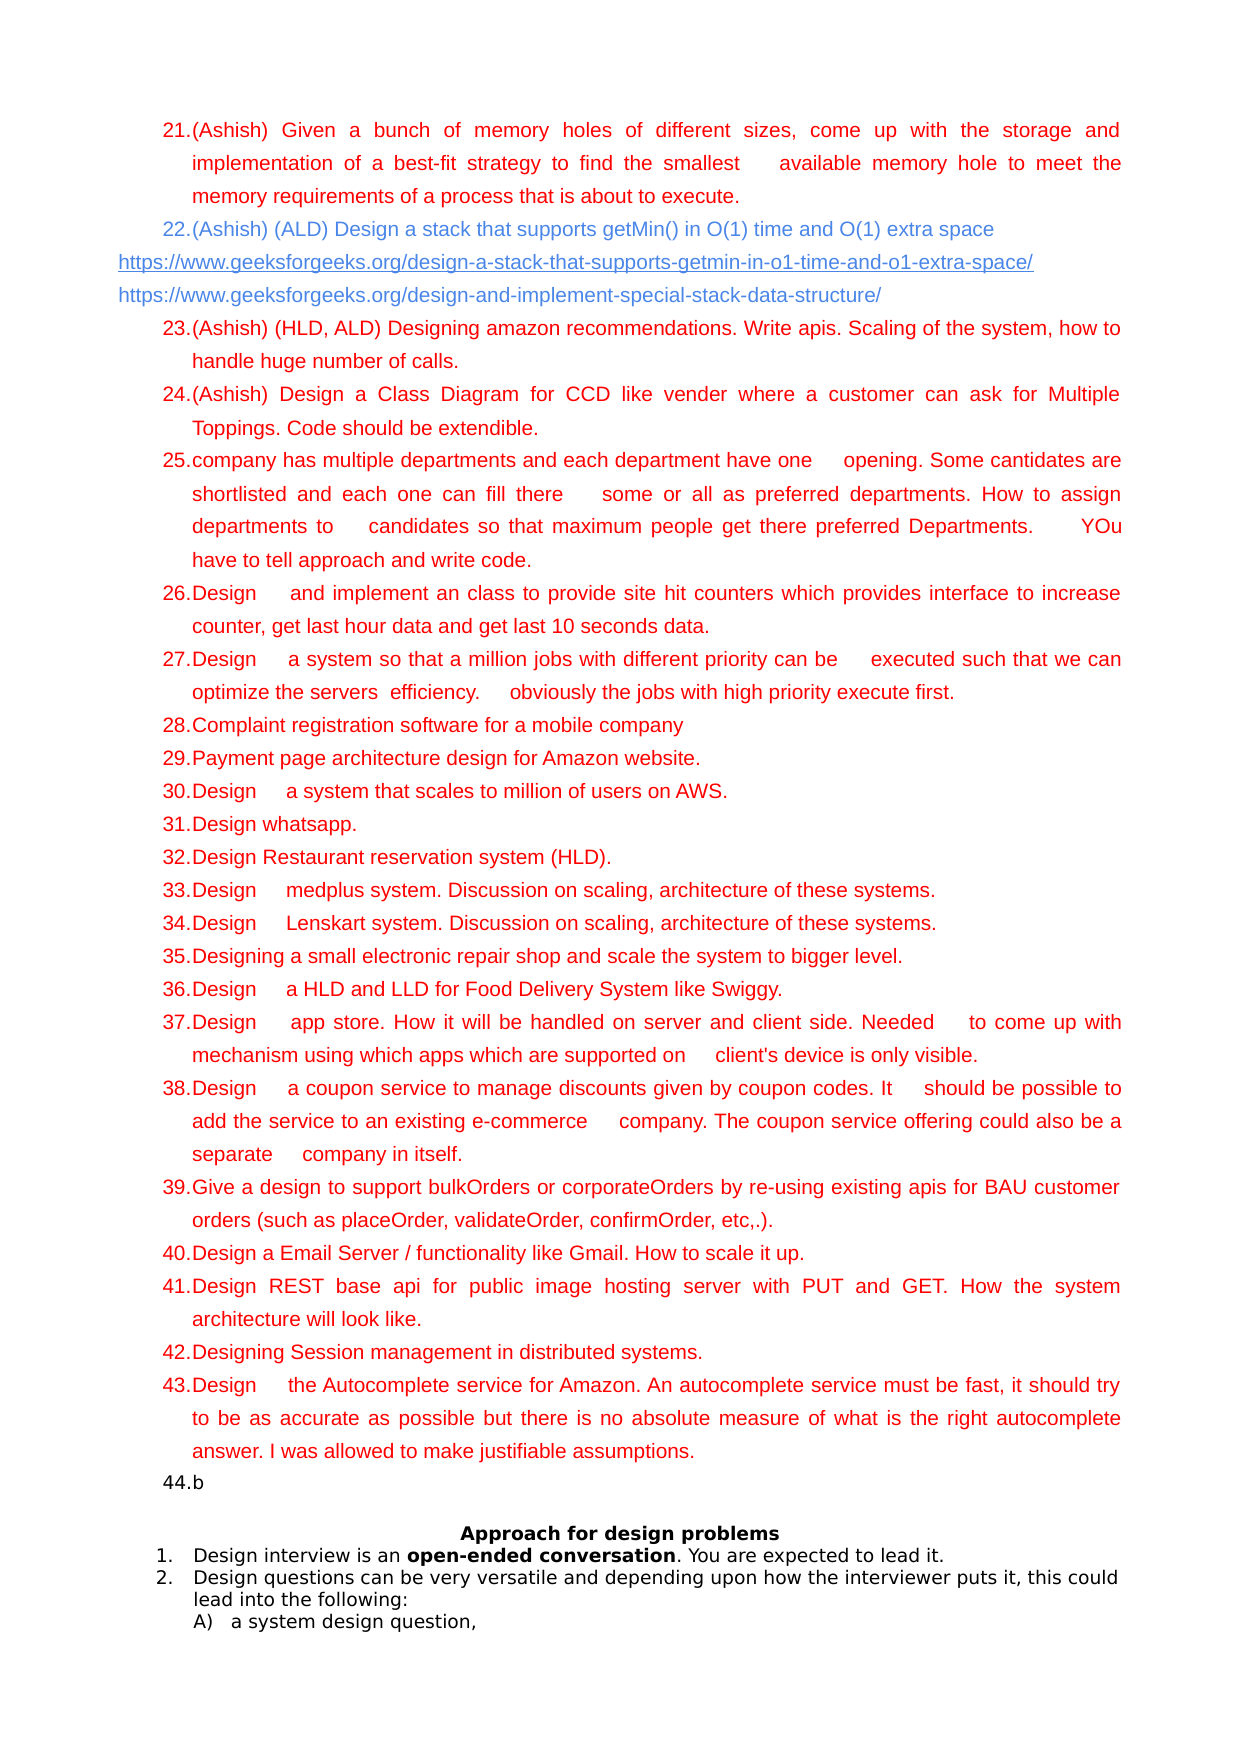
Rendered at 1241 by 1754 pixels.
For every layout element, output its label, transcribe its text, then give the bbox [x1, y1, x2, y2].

list Design medplus system. Discussion on scaling, architecture of these systems. [162, 878, 1122, 902]
list Designing Session management in distributed systems. [162, 1340, 1122, 1364]
list Complaint registration software for a mobile company [162, 712, 1122, 736]
list Design app store. How it will be handled on server and client side. Needed to come up with mechanism using which apps which are supported on client's device is only visible. [162, 1010, 1122, 1067]
list Design a Email Server / functionality like Gmail. How to scale it up. [162, 1241, 1122, 1265]
list Design a system that scales to million of users on AWS. [162, 778, 1122, 802]
list (Ashish) Given a bunch of memory holes of different sizes, come up with the storage and implementation of a best-fit strategy to find the smallest available memory hole to meet the memory requirements of a process that is about to execute. [162, 118, 1122, 208]
list Design questions can be very versatile and depending upon how the interviewer puts it, this could lead into the following: [156, 1567, 1122, 1611]
list Designing a small electronic repair shop and scale the system to bigger level. [162, 944, 1122, 968]
list (Ashish) (ALD) Design a stack that supports getMin() in O(1) time and O(1) extra space [162, 217, 1122, 241]
list (Ashish) Design a Class Diagram for CCD like vender where a customer can ask for Multiple Toppings. Code should be extendible. [162, 382, 1122, 439]
list Design a coupon service to manage discounts given by coupon codes. It should be possible to add the service to an existing e-commerce company. The coupon service offering could also be a separate company in itself. [162, 1076, 1122, 1166]
list Design Restaurant reservation system (HLD). [162, 844, 1122, 868]
list Design and implement an class to provide site hit counters which provides interface to increase counter, get last hour data and get last 10 seconds data. [162, 580, 1122, 637]
list Give a design to support bulkOrders or corporateOrders by re-using existing apis for BAU customer orders (such as placeOrder, validateOrder, confirmOrder, etc,.). [162, 1175, 1122, 1232]
list Design a system so that a million jobs with different priority can be executed such that we can optimize the servers efficiency. obviously the jobs with high priority execute first. [162, 646, 1122, 703]
list Design a HLD and LLD for Food Delivery System like Swiggy. [162, 977, 1122, 1001]
text Approach for design problems [118, 1523, 1122, 1545]
list b [162, 1472, 1122, 1494]
text https://www.geeksforgeeks.org/design-and-implement-special-stack-data-structure/ [118, 283, 1122, 307]
list Design the Autocomplete service for Amazon. An autocomplete service must be fast, it should try to be as accurate as possible but there is no absolute measure of what is the right autocomplete answer. I was allowed to make justifiable assumptions. [162, 1373, 1122, 1463]
list Design REST base api for public image hosting server with PUT and GET. How the system architecture will look like. [162, 1274, 1122, 1331]
list a system design question, [193, 1611, 1122, 1633]
list Design whatsapp. [162, 812, 1122, 836]
list company has multiple departments and each department have one opening. Some cantidates are shortlisted and each one can fill there some or all as preferred departments. How to assign departments to candidates so that maximum people get there preferred Departments. YOu have to tell approach and write code. [162, 448, 1122, 571]
text https://www.geeksforgeeks.org/design-a-stack-that-supports-getmin-in-o1-time-and-o1-extra-space/ [118, 250, 1122, 274]
list Payment page architecture design for Amazon website. [162, 746, 1122, 769]
list Design Lenskart system. Discussion on scaling, architecture of these systems. [162, 911, 1122, 934]
list (Ashish) (HLD, ALD) Designing amazon recommendations. Write apis. Scaling of the system, how to handle huge number of calls. [162, 316, 1122, 373]
list Design interview is an open-ended conversation. You are expected to lead it. [156, 1545, 1122, 1567]
